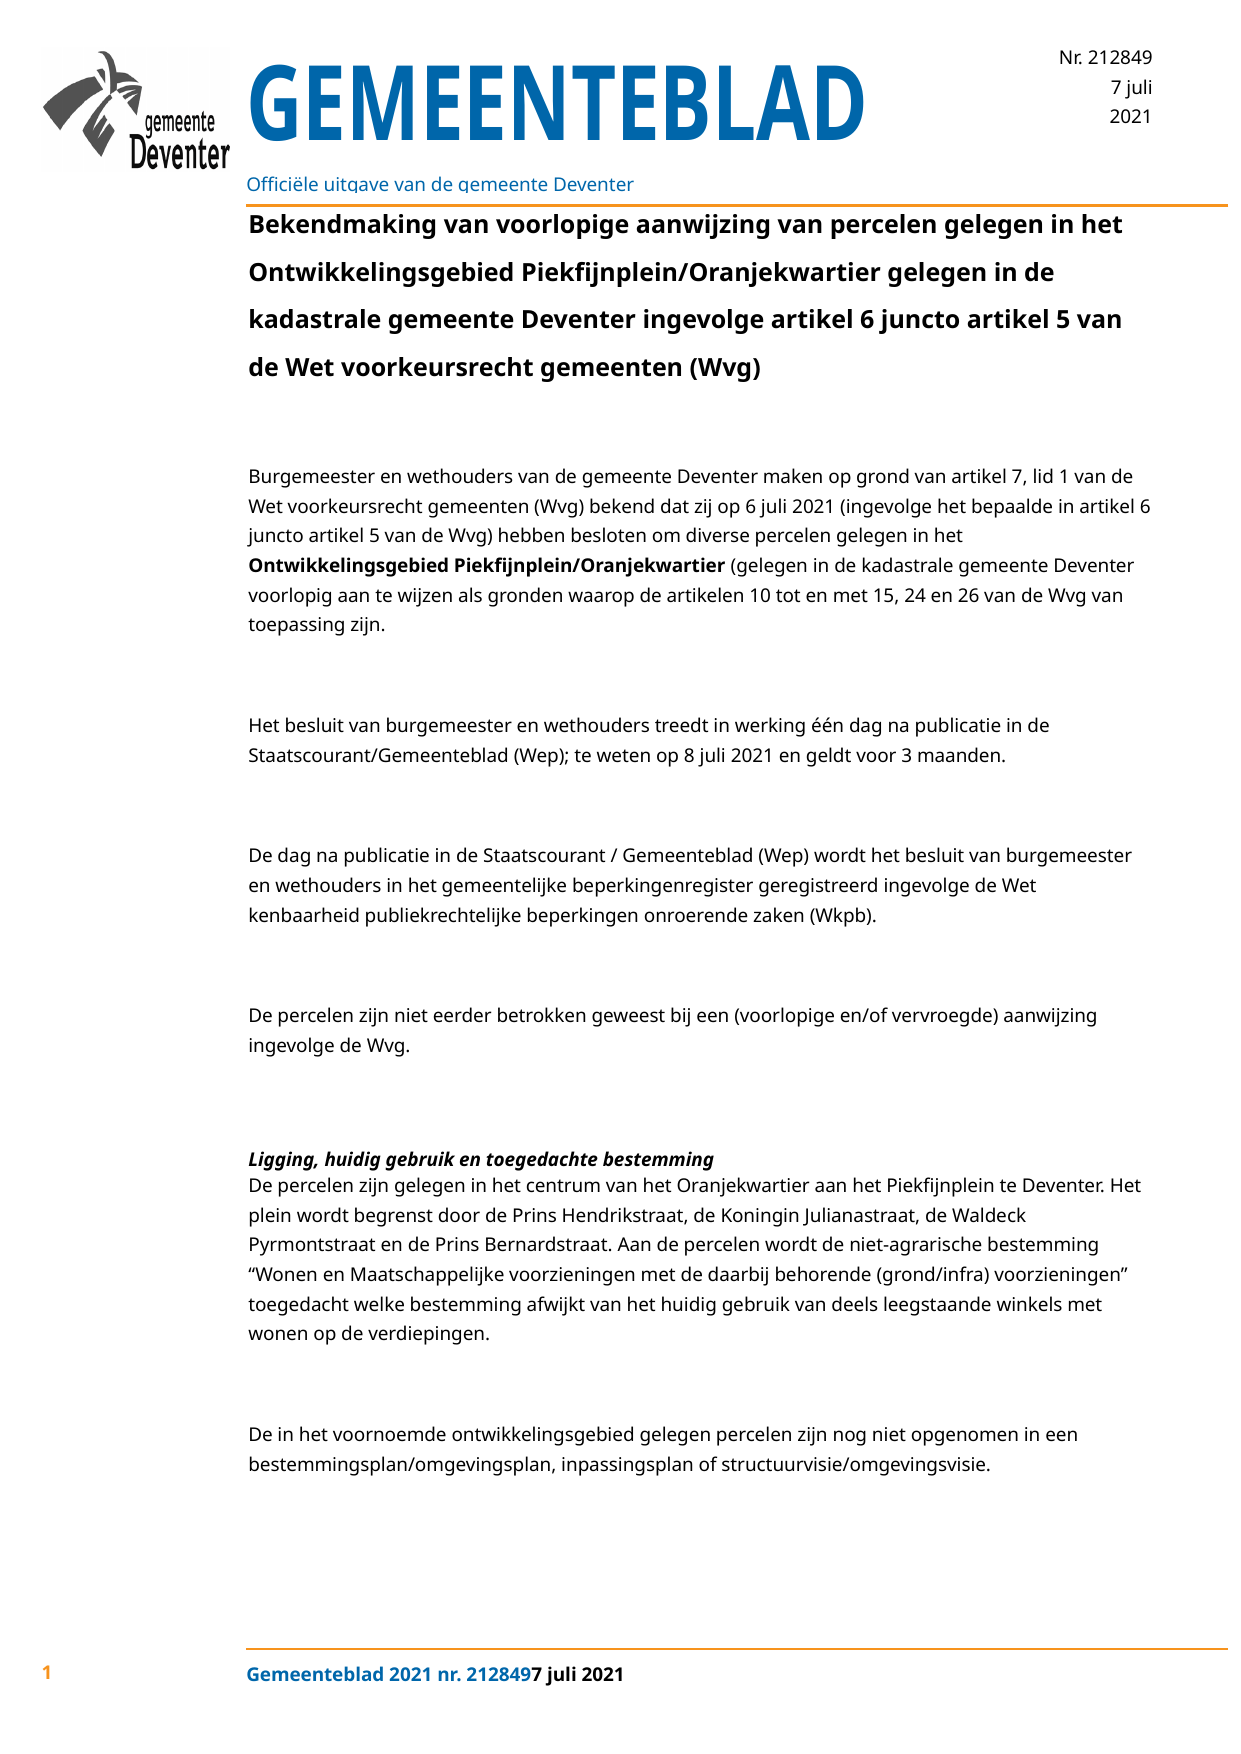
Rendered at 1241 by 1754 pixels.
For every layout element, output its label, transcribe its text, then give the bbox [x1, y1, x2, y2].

text Ligging, huidig gebruik en toegedachte bestemming [248, 1147, 1152, 1172]
text Burgemeester en wethouders van de gemeente Deventer maken op grond van artikel 7, lid 1 van de Wet voorkeursrecht gemeenten (Wvg) bekend dat zij op 6 juli 2021 (ingevolge het bepaalde in artikel 6 juncto artikel 5 van de Wvg) hebben besloten om diverse percelen gelegen in het Ontwikkelingsgebied Piekfijnplein/Oranjekwartier (gelegen in de kadastrale gemeente Deventer voorlopig aan te wijzen als gronden waarop de artikelen 10 tot en met 15, 24 en 26 van de Wvg van toepassing zijn. [248, 463, 1152, 637]
text Het besluit van burgemeester en wethouders treedt in werking één dag na publicatie in de Staatscourant/Gemeenteblad (Wep); te weten op 8 juli 2021 en geldt voor 3 maanden. [248, 712, 1152, 768]
text De percelen zijn gelegen in het centrum van het Oranjekwartier aan het Piekfijnplein te Deventer. Het plein wordt begrenst door de Prins Hendrikstraat, de Koningin Julianastraat, de Waldeck Pyrmontstraat en de Prins Bernardstraat. Aan de percelen wordt de niet-agrarische bestemming “Wonen en Maatschappelijke voorzieningen met de daarbij behorende (grond/infra) voorzieningen” toegedacht welke bestemming afwijkt van het huidig gebruik van deels leegstaande winkels met wonen op de verdiepingen. [248, 1172, 1152, 1346]
text Bekendmaking van voorlopige aanwijzing van percelen gelegen in het Ontwikkelingsgebied Piekfijnplein/Oranjekwartier gelegen in de kadastrale gemeente Deventer ingevolge artikel 6 juncto artikel 5 van de Wet voorkeursrecht gemeenten (Wvg) [248, 207, 1152, 384]
text De in het voornoemde ontwikkelingsgebied gelegen percelen zijn nog niet opgenomen in een bestemmingsplan/omgevingsplan, inpassingsplan of structuurvisie/omgevingsvisie. [248, 1421, 1152, 1476]
picture [41, 47, 231, 172]
text De dag na publicatie in de Staatscourant / Gemeenteblad (Wep) wordt het besluit van burgemeester en wethouders in het gemeentelijke beperkingenregister geregistreerd ingevolge de Wet kenbaarheid publiekrechtelijke beperkingen onroerende zaken (Wkpb). [248, 843, 1152, 928]
text De percelen zijn niet eerder betrokken geweest bij een (voorlopige en/of vervroegde) aanwijzing ingevolge de Wvg. [248, 1003, 1152, 1058]
